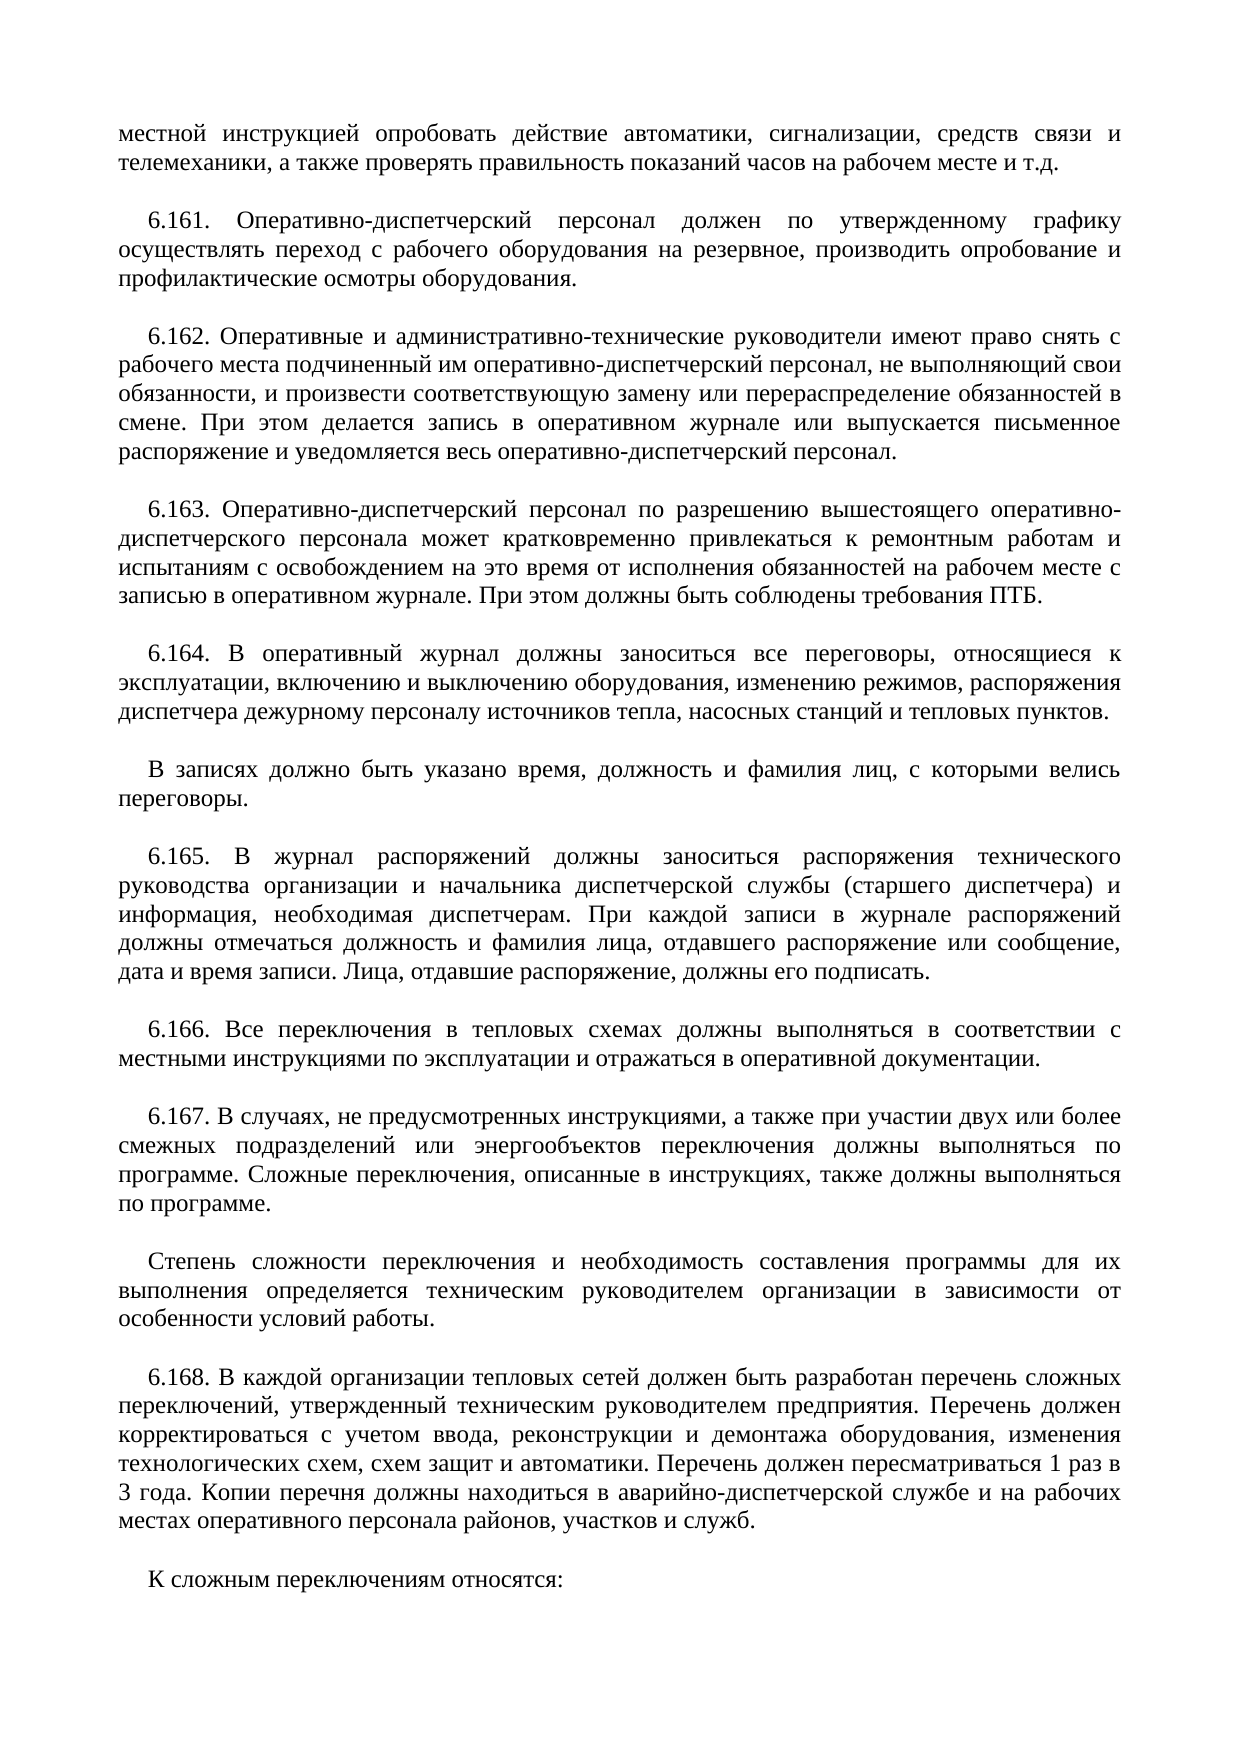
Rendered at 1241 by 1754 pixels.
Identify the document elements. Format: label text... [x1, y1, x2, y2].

text 6.165. В журнал распоряжений должны заноситься распоряжения технического руководства организации и начальника диспетчерской службы (старшего диспетчера) и информация, необходимая диспетчерам. При каждой записи в журнале распоряжений должны отмечаться должность и фамилия лица, отдавшего распоряжение или сообщение, дата и время записи. Лица, отдавшие распоряжение, должны его подписать. [118, 841, 1122, 985]
text 6.168. В каждой организации тепловых сетей должен быть разработан перечень сложных переключений, утвержденный техническим руководителем предприятия. Перечень должен корректироваться с учетом ввода, реконструкции и демонтажа оборудования, изменения технологических схем, схем защит и автоматики. Перечень должен пересматриваться 1 раз в 3 года. Копии перечня должны находиться в аварийно-диспетчерской службе и на рабочих местах оперативного персонала районов, участков и служб. [118, 1362, 1122, 1534]
text 6.167. В случаях, не предусмотренных инструкциями, а также при участии двух или более смежных подразделений или энергообъектов переключения должны выполняться по программе. Сложные переключения, описанные в инструкциях, также должны выполняться по программе. [118, 1101, 1122, 1216]
text местной инструкцией опробовать действие автоматики, сигнализации, средств связи и телемеханики, а также проверять правильность показаний часов на рабочем месте и т.д. [118, 118, 1122, 176]
text 6.163. Оперативно-диспетчерский персонал по разрешению вышестоящего оперативно-диспетчерского персонала может кратковременно привлекаться к ремонтным работам и испытаниям с освобождением на это время от исполнения обязанностей на рабочем месте с записью в оперативном журнале. При этом должны быть соблюдены требования ПТБ. [118, 494, 1122, 609]
text 6.162. Оперативные и административно-технические руководители имеют право снять с рабочего места подчиненный им оперативно-диспетчерский персонал, не выполняющий свои обязанности, и произвести соответствующую замену или перераспределение обязанностей в смене. При этом делается запись в оперативном журнале или выпускается письменное распоряжение и уведомляется весь оперативно-диспетчерский персонал. [118, 321, 1122, 464]
text В записях должно быть указано время, должность и фамилия лиц, с которыми велись переговоры. [118, 754, 1122, 812]
text 6.161. Оперативно-диспетчерский персонал должен по утвержденному графику осуществлять переход с рабочего оборудования на резервное, производить опробование и профилактические осмотры оборудования. [118, 205, 1122, 291]
text 6.166. Все переключения в тепловых схемах должны выполняться в соответствии с местными инструкциями по эксплуатации и отражаться в оперативной документации. [118, 1014, 1122, 1072]
text 6.164. В оперативный журнал должны заноситься все переговоры, относящиеся к эксплуатации, включению и выключению оборудования, изменению режимов, распоряжения диспетчера дежурному персоналу источников тепла, насосных станций и тепловых пунктов. [118, 638, 1122, 725]
text К сложным переключениям относятся: [118, 1564, 1122, 1592]
text Степень сложности переключения и необходимость составления программы для их выполнения определяется техническим руководителем организации в зависимости от особенности условий работы. [118, 1246, 1122, 1332]
